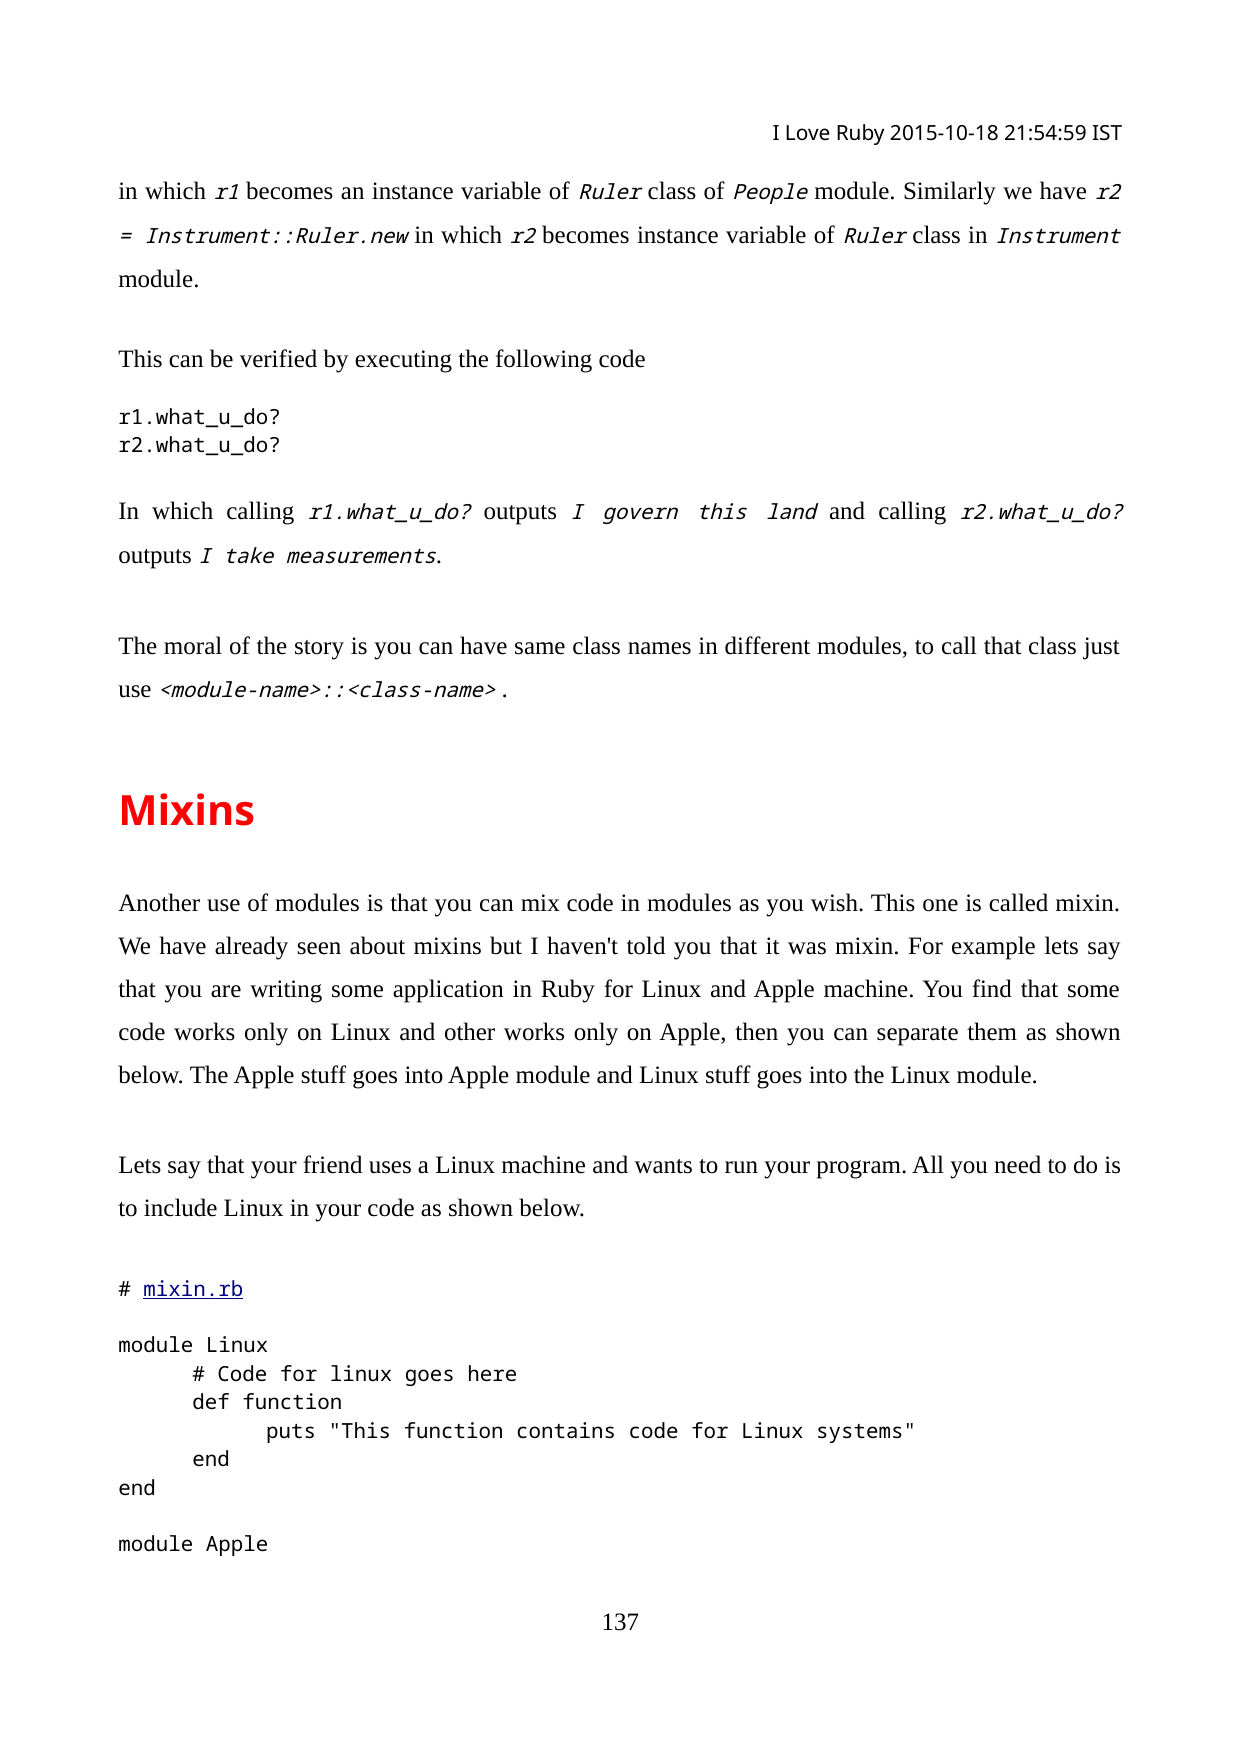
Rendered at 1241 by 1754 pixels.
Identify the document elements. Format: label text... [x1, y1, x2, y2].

text Lets say that your friend uses a Linux machine and wants to run your program. All you need to do is to include Linux in your code as shown below. [118, 1150, 1122, 1222]
text end [118, 1473, 1122, 1501]
text In which calling r1.what_u_do? outputs I govern this land and calling r2.what_u_do? outputs I take measurements. [118, 496, 1122, 570]
text # Code for linux goes here [118, 1359, 1122, 1387]
text Another use of modules is that you can mix code in modules as you wish. This one is called mixin. We have already seen about mixins but I haven't told you that it was mixin. For example lets say that you are writing some application in Ruby for Linux and Apple machine. You find that some code works only on Linux and other works only on Apple, then you can separate them as shown below. The Apple stuff goes into Apple module and Linux stuff goes into the Linux module. [118, 888, 1122, 1089]
text in which r1 becomes an instance variable of Ruler class of People module. Similarly we have r2 = Instrument::Ruler.new in which r2 becomes instance variable of Ruler class in Instrument module. [118, 176, 1122, 292]
text puts "This function contains code for Linux systems" [118, 1416, 1122, 1444]
text # mixin.rb [118, 1274, 1122, 1302]
text module Linux [118, 1331, 1122, 1359]
text module Apple [118, 1529, 1122, 1558]
text r1.what_u_do? [118, 402, 1122, 430]
subtitle Mixins [118, 781, 1122, 838]
text r2.what_u_do? [118, 430, 1122, 459]
text The moral of the story is you can have same class names in different modules, to call that class just use <module-name>::<class-name> . [118, 631, 1122, 703]
text def function [118, 1387, 1122, 1416]
text This can be verified by executing the following code [118, 344, 1122, 373]
text end [118, 1444, 1122, 1473]
